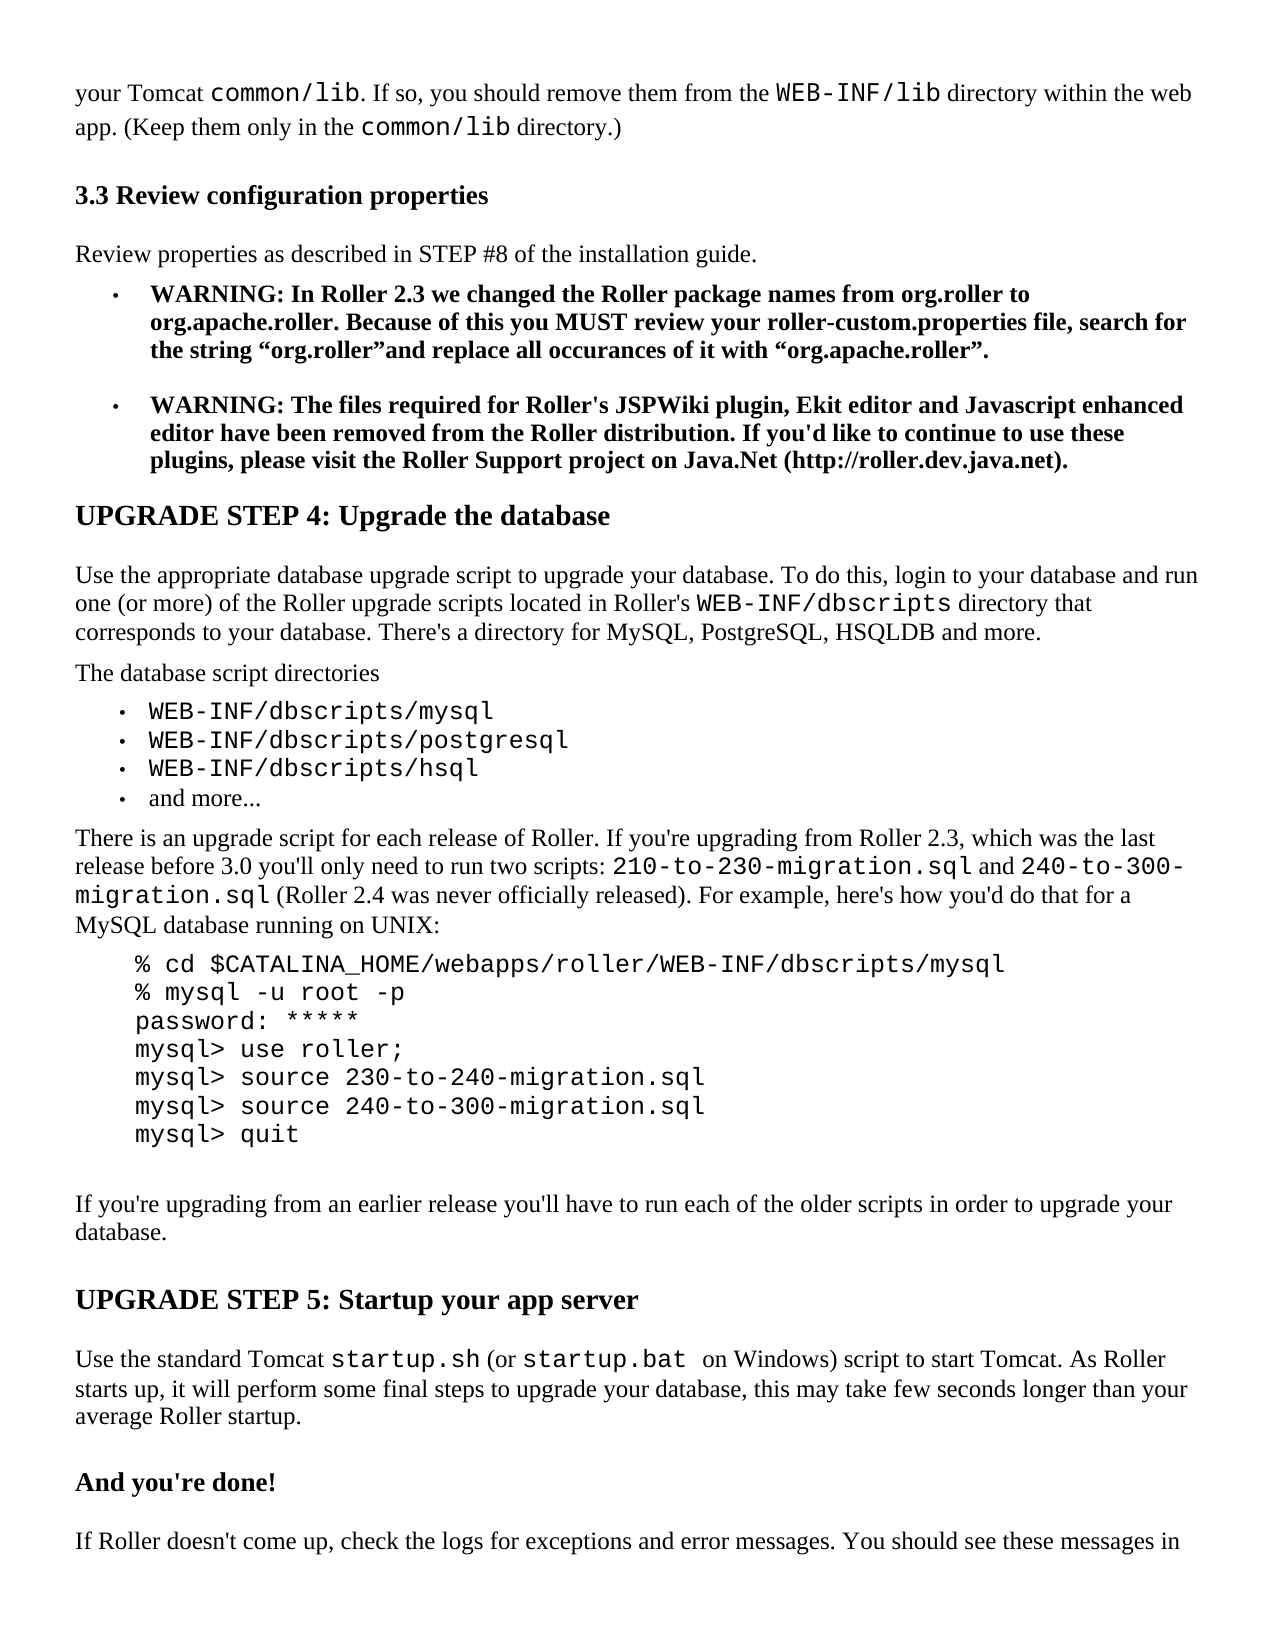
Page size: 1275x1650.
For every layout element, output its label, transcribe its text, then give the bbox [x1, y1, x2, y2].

text If Roller doesn't come up, check the logs for exceptions and error messages. You should see these messages in [75, 1527, 1200, 1555]
text Use the standard Tomcat startup.sh (or startup.bat on Windows) script to start Tomcat. As Roller starts up, it will perform some final steps to upgrade your database, this may take few seconds longer than your average Roller startup. [75, 1345, 1200, 1430]
list WEB-INF/dbscripts/hsql [119, 756, 1200, 784]
text mysql> source 240-to-300-migration.sql [75, 1093, 1200, 1122]
list WARNING: The files required for Roller's JSPWiki plugin, Ekit editor and Javascript enhanced editor have been removed from the Roller distribution. If you'd like to continue to use these plugins, please visit the Roller Support project on Java.Net (http://roller.dev.java.net). [112, 391, 1200, 474]
text Review properties as described in STEP #8 of the installation guide. [75, 240, 1200, 268]
text mysql> use roller; [75, 1037, 1200, 1065]
text There is an upgrade script for each release of Roller. If you're upgrading from Roller 2.3, which was the last release before 3.0 you'll only need to run two scripts: 210-to-230-migration.sql and 240-to-300-migration.sql (Roller 2.4 was never officially released). For example, here's how you'd do that for a MySQL database running on UNIX: [75, 824, 1200, 939]
list and more... [119, 784, 1200, 812]
text The database script directories [75, 659, 1200, 686]
text your Tomcat common/lib. If so, you should remove them from the WEB-INF/lib directory within the web app. (Keep them only in the common/lib directory.) [75, 75, 1200, 143]
text % cd $CATALINA_HOME/webapps/roller/WEB-INF/dbscripts/mysql [75, 952, 1200, 980]
list WEB-INF/dbscripts/mysql [119, 699, 1200, 727]
subtitle UPGRADE STEP 5: Startup your app server [75, 1283, 1200, 1315]
subtitle And you're done! [75, 1468, 1200, 1498]
text password: ***** [75, 1008, 1200, 1037]
list WEB-INF/dbscripts/postgresql [119, 727, 1200, 756]
subtitle UPGRADE STEP 4: Upgrade the database [75, 499, 1200, 532]
text mysql> source 230-to-240-migration.sql [75, 1065, 1200, 1093]
text mysql> quit [75, 1122, 1200, 1150]
text Use the appropriate database upgrade script to upgrade your database. To do this, login to your database and run one (or more) of the Roller upgrade scripts located in Roller's WEB-INF/dbscripts directory that corresponds to your database. There's a directory for MySQL, PostgreSQL, HSQLDB and more. [75, 561, 1200, 646]
list WARNING: In Roller 2.3 we changed the Roller package names from org.roller to org.apache.roller. Because of this you MUST review your roller-custom.properties file, search for the string “org.roller”and replace all occurances of it with “org.apache.roller”. [112, 280, 1200, 363]
subtitle 3.3 Review configuration properties [75, 181, 1200, 211]
text % mysql -u root -p [75, 980, 1200, 1008]
text If you're upgrading from an earlier release you'll have to run each of the older scripts in order to upgrade your database. [75, 1190, 1200, 1246]
